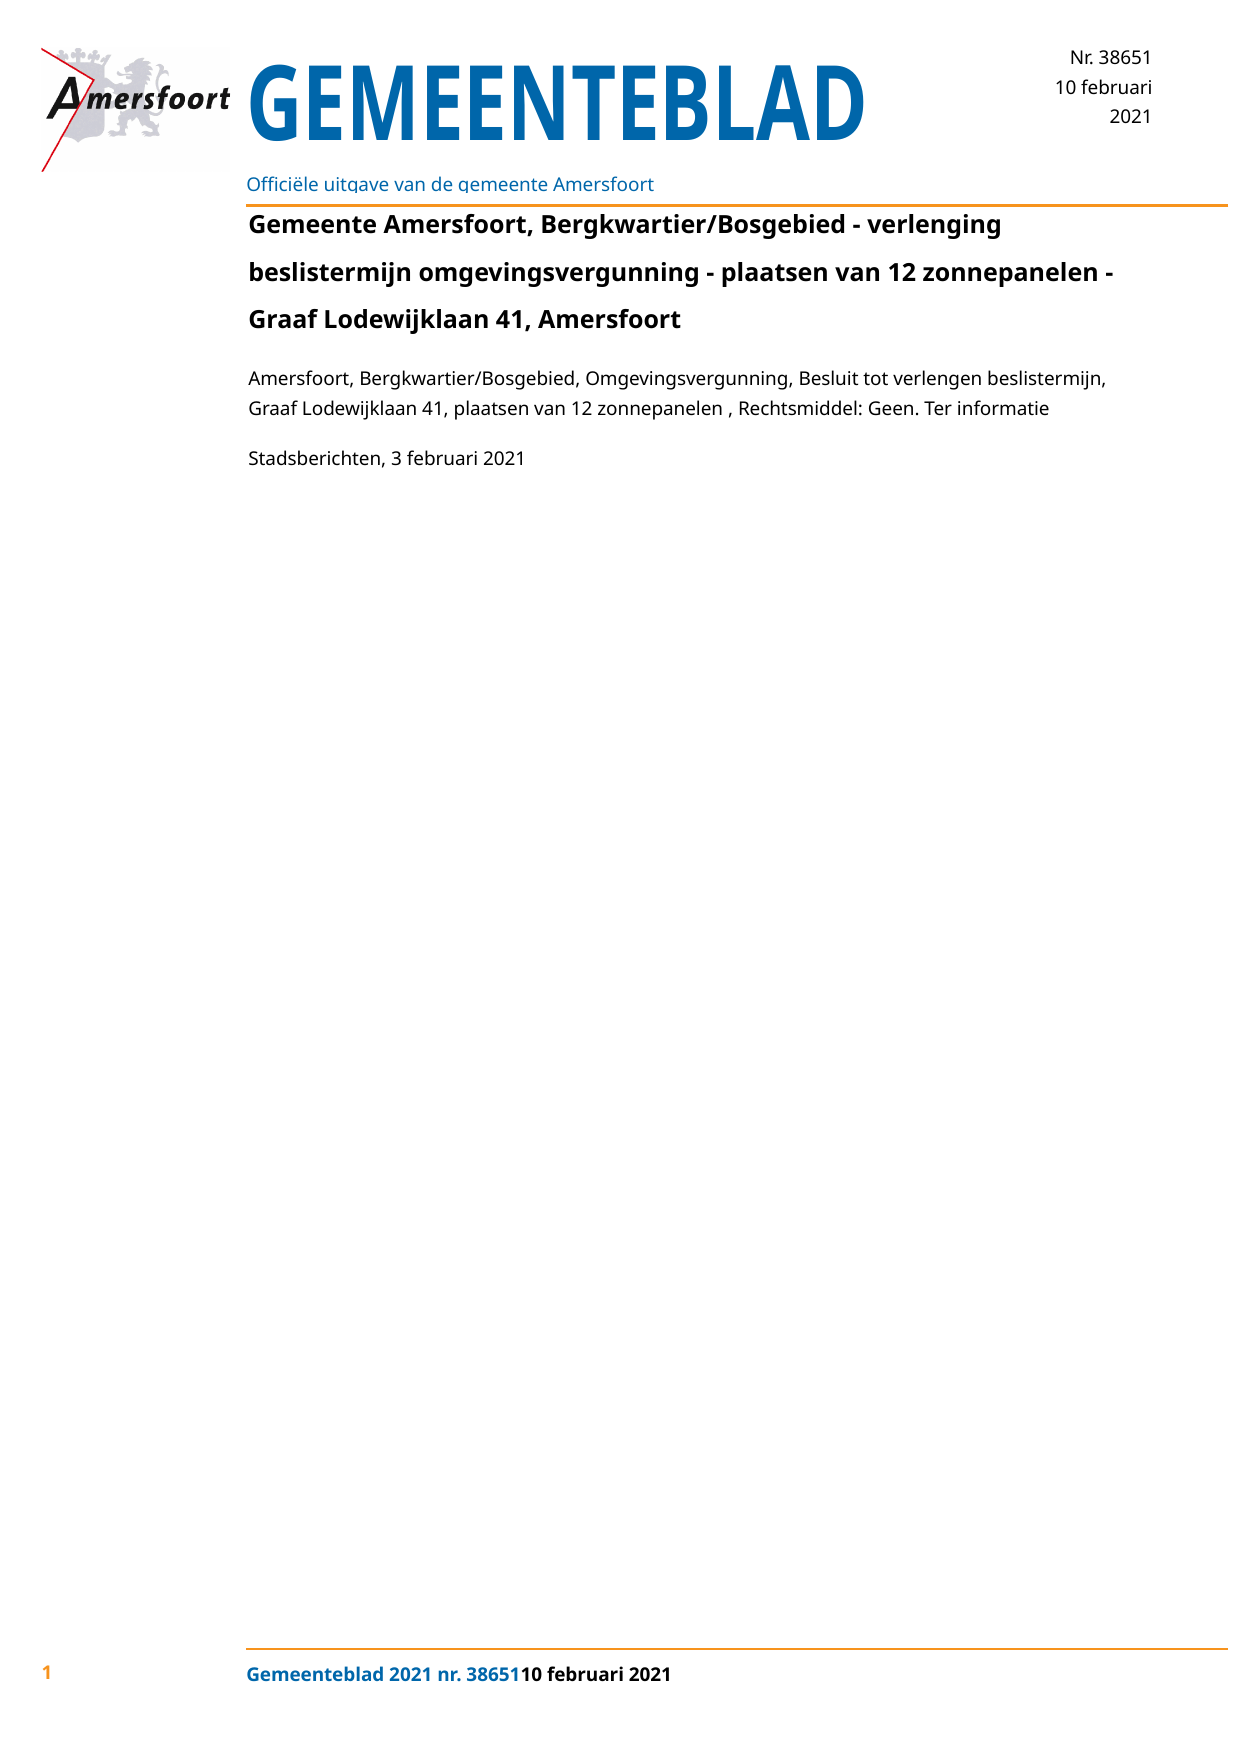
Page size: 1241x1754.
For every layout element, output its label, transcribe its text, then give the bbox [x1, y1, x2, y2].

text Amersfoort, Bergkwartier/Bosgebied, Omgevingsvergunning, Besluit tot verlengen beslistermijn, Graaf Lodewijklaan 41, plaatsen van 12 zonnepanelen , Rechtsmiddel: Geen. Ter informatie [248, 366, 1152, 421]
text Gemeente Amersfoort, Bergkwartier/Bosgebied - verlenging beslistermijn omgevingsvergunning - plaatsen van 12 zonnepanelen - Graaf Lodewijklaan 41, Amersfoort [248, 207, 1152, 336]
picture [41, 47, 231, 172]
text Stadsberichten, 3 februari 2021 [248, 446, 1152, 471]
